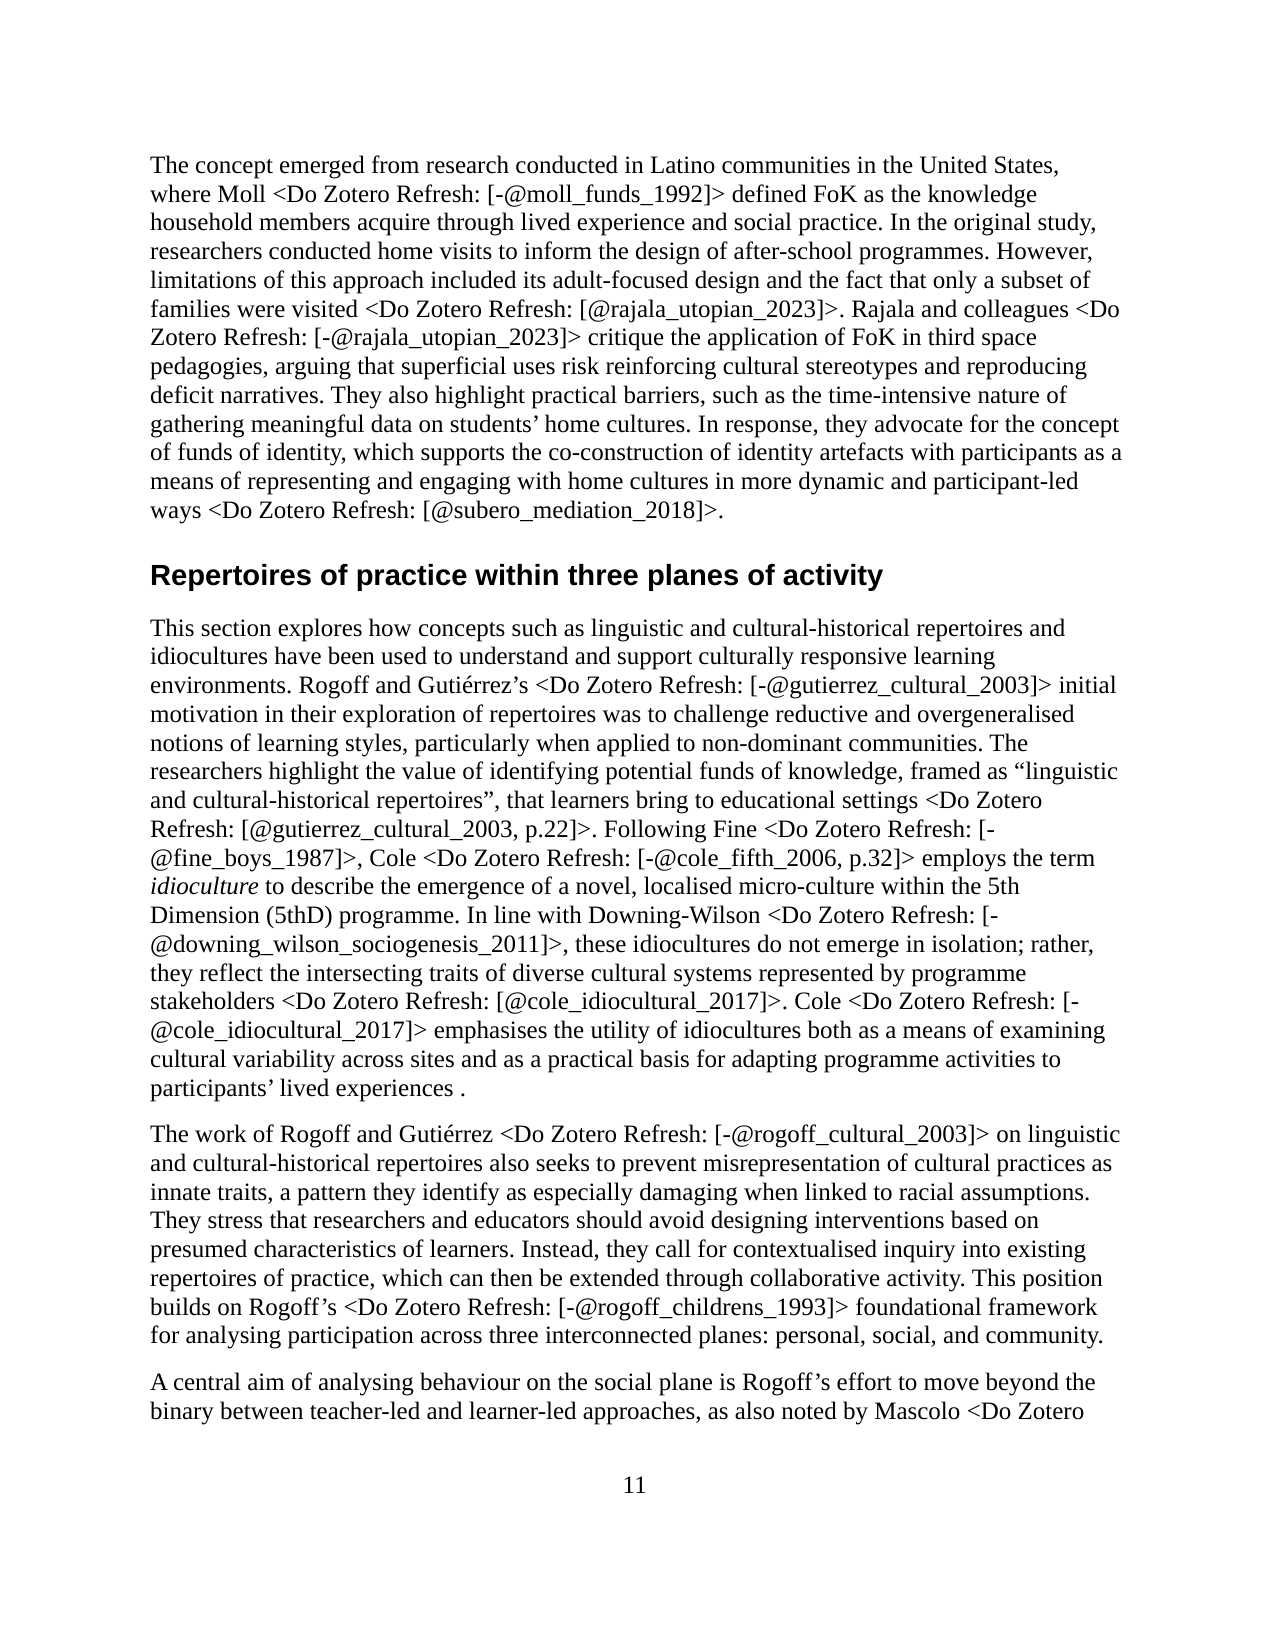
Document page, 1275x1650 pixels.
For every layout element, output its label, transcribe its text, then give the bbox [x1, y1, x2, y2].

text The work of Rogoff and Gutiérrez <Do Zotero Refresh: [-@rogoff_cultural_2003]> on linguistic and cultural-historical repertoires also seeks to prevent misrepresentation of cultural practices as innate traits, a pattern they identify as especially damaging when linked to racial assumptions. They stress that researchers and educators should avoid designing interventions based on presumed characteristics of learners. Instead, they call for contextualised inquiry into existing repertoires of practice, which can then be extended through collaborative activity. This position builds on Rogoff’s <Do Zotero Refresh: [-@rogoff_childrens_1993]> foundational framework for analysing participation across three interconnected planes: personal, social, and community. [150, 1119, 1125, 1349]
text This section explores how concepts such as linguistic and cultural-historical repertoires and idiocultures have been used to understand and support culturally responsive learning environments. Rogoff and Gutiérrez’s <Do Zotero Refresh: [-@gutierrez_cultural_2003]> initial motivation in their exploration of repertoires was to challenge reductive and overgeneralised notions of learning styles, particularly when applied to non-dominant communities. The researchers highlight the value of identifying potential funds of knowledge, framed as “linguistic and cultural-historical repertoires”, that learners bring to educational settings <Do Zotero Refresh: [@gutierrez_cultural_2003, p.22]>. Following Fine <Do Zotero Refresh: [-@fine_boys_1987]>, Cole <Do Zotero Refresh: [-@cole_fifth_2006, p.32]> employs the term idioculture to describe the emergence of a novel, localised micro-culture within the 5th Dimension (5thD) programme. In line with Downing-Wilson <Do Zotero Refresh: [-@downing_wilson_sociogenesis_2011]>, these idiocultures do not emerge in isolation; rather, they reflect the intersecting traits of diverse cultural systems represented by programme stakeholders <Do Zotero Refresh: [@cole_idiocultural_2017]>. Cole <Do Zotero Refresh: [-@cole_idiocultural_2017]> emphasises the utility of idiocultures both as a means of examining cultural variability across sites and as a practical basis for adapting programme activities to participants’ lived experiences . [150, 613, 1125, 1101]
text The concept emerged from research conducted in Latino communities in the United States, where Moll <Do Zotero Refresh: [-@moll_funds_1992]> defined FoK as the knowledge household members acquire through lived experience and social practice. In the original study, researchers conducted home visits to inform the design of after-school programmes. However, limitations of this approach included its adult-focused design and the fact that only a subset of families were visited <Do Zotero Refresh: [@rajala_utopian_2023]>. Rajala and colleagues <Do Zotero Refresh: [-@rajala_utopian_2023]> critique the application of FoK in third space pedagogies, arguing that superficial uses risk reinforcing cultural stereotypes and reproducing deficit narratives. They also highlight practical barriers, such as the time-intensive nature of gathering meaningful data on students’ home cultures. In response, they advocate for the concept of funds of identity, which supports the co-construction of identity artefacts with participants as a means of representing and engaging with home cultures in more dynamic and participant-led ways <Do Zotero Refresh: [@subero_mediation_2018]>. [150, 150, 1125, 524]
text A central aim of analysing behaviour on the social plane is Rogoff’s effort to move beyond the binary between teacher-led and learner-led approaches, as also noted by Mascolo <Do Zotero [150, 1367, 1125, 1425]
subtitle Repertoires of practice within three planes of activity [150, 558, 1125, 591]
